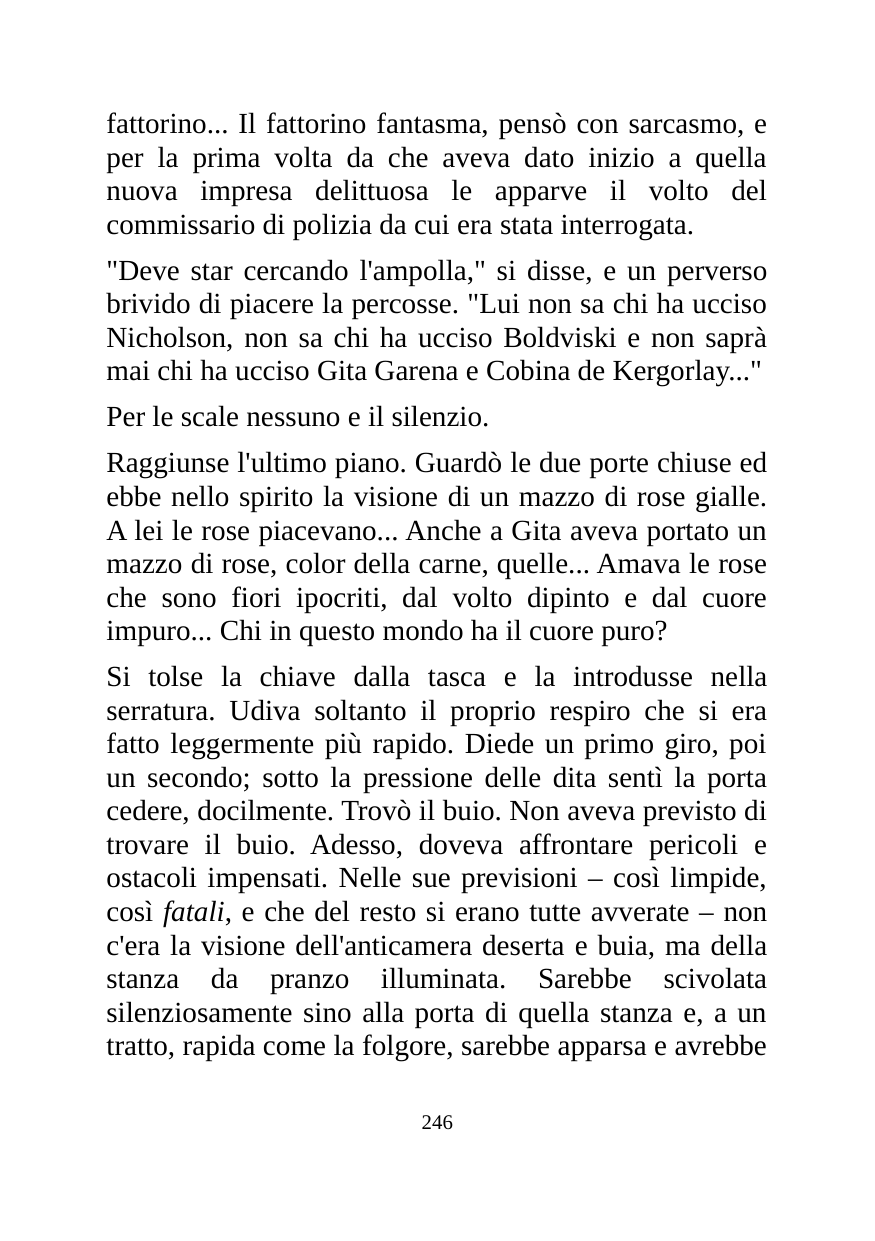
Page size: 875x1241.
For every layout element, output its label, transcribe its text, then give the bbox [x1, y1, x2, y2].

text Raggiunse l'ultimo piano. Guardò le due porte chiuse ed ebbe nello spirito la visione di un mazzo di rose gialle. A lei le rose piacevano... Anche a Gita aveva portato un mazzo di rose, color della carne, quelle... Amava le rose che sono fiori ipocriti, dal volto dipinto e dal cuore impuro... Chi in questo mondo ha il cuore puro? [106, 446, 768, 647]
text Per le scale nessuno e il silenzio. [106, 399, 768, 433]
text Si tolse la chiave dalla tasca e la introdusse nella serratura. Udiva soltanto il proprio respiro che si era fatto leggermente più rapido. Diede un primo giro, poi un secondo; sotto la pressione delle dita sentì la porta cedere, docilmente. Trovò il buio. Non aveva previsto di trovare il buio. Adesso, doveva affrontare pericoli e ostacoli impensati. Nelle sue previsioni – così limpide, così fatali, e che del resto si erano tutte avverate – non c'era la visione dell'anticamera deserta e buia, ma della stanza da pranzo illuminata. Sarebbe scivolata silenziosamente sino alla porta di quella stanza e, a un tratto, rapida come la folgore, sarebbe apparsa e avrebbe [106, 659, 768, 1062]
text "Deve star cercando l'ampolla," si disse, e un perverso brivido di piacere la percosse. "Lui non sa chi ha ucciso Nicholson, non sa chi ha ucciso Boldviski e non saprà mai chi ha ucciso Gita Garena e Cobina de Kergorlay..." [106, 253, 768, 387]
text fattorino... Il fattorino fantasma, pensò con sarcasmo, e per la prima volta da che aveva dato inizio a quella nuova impresa delittuosa le apparve il volto del commissario di polizia da cui era stata interrogata. [106, 106, 768, 240]
